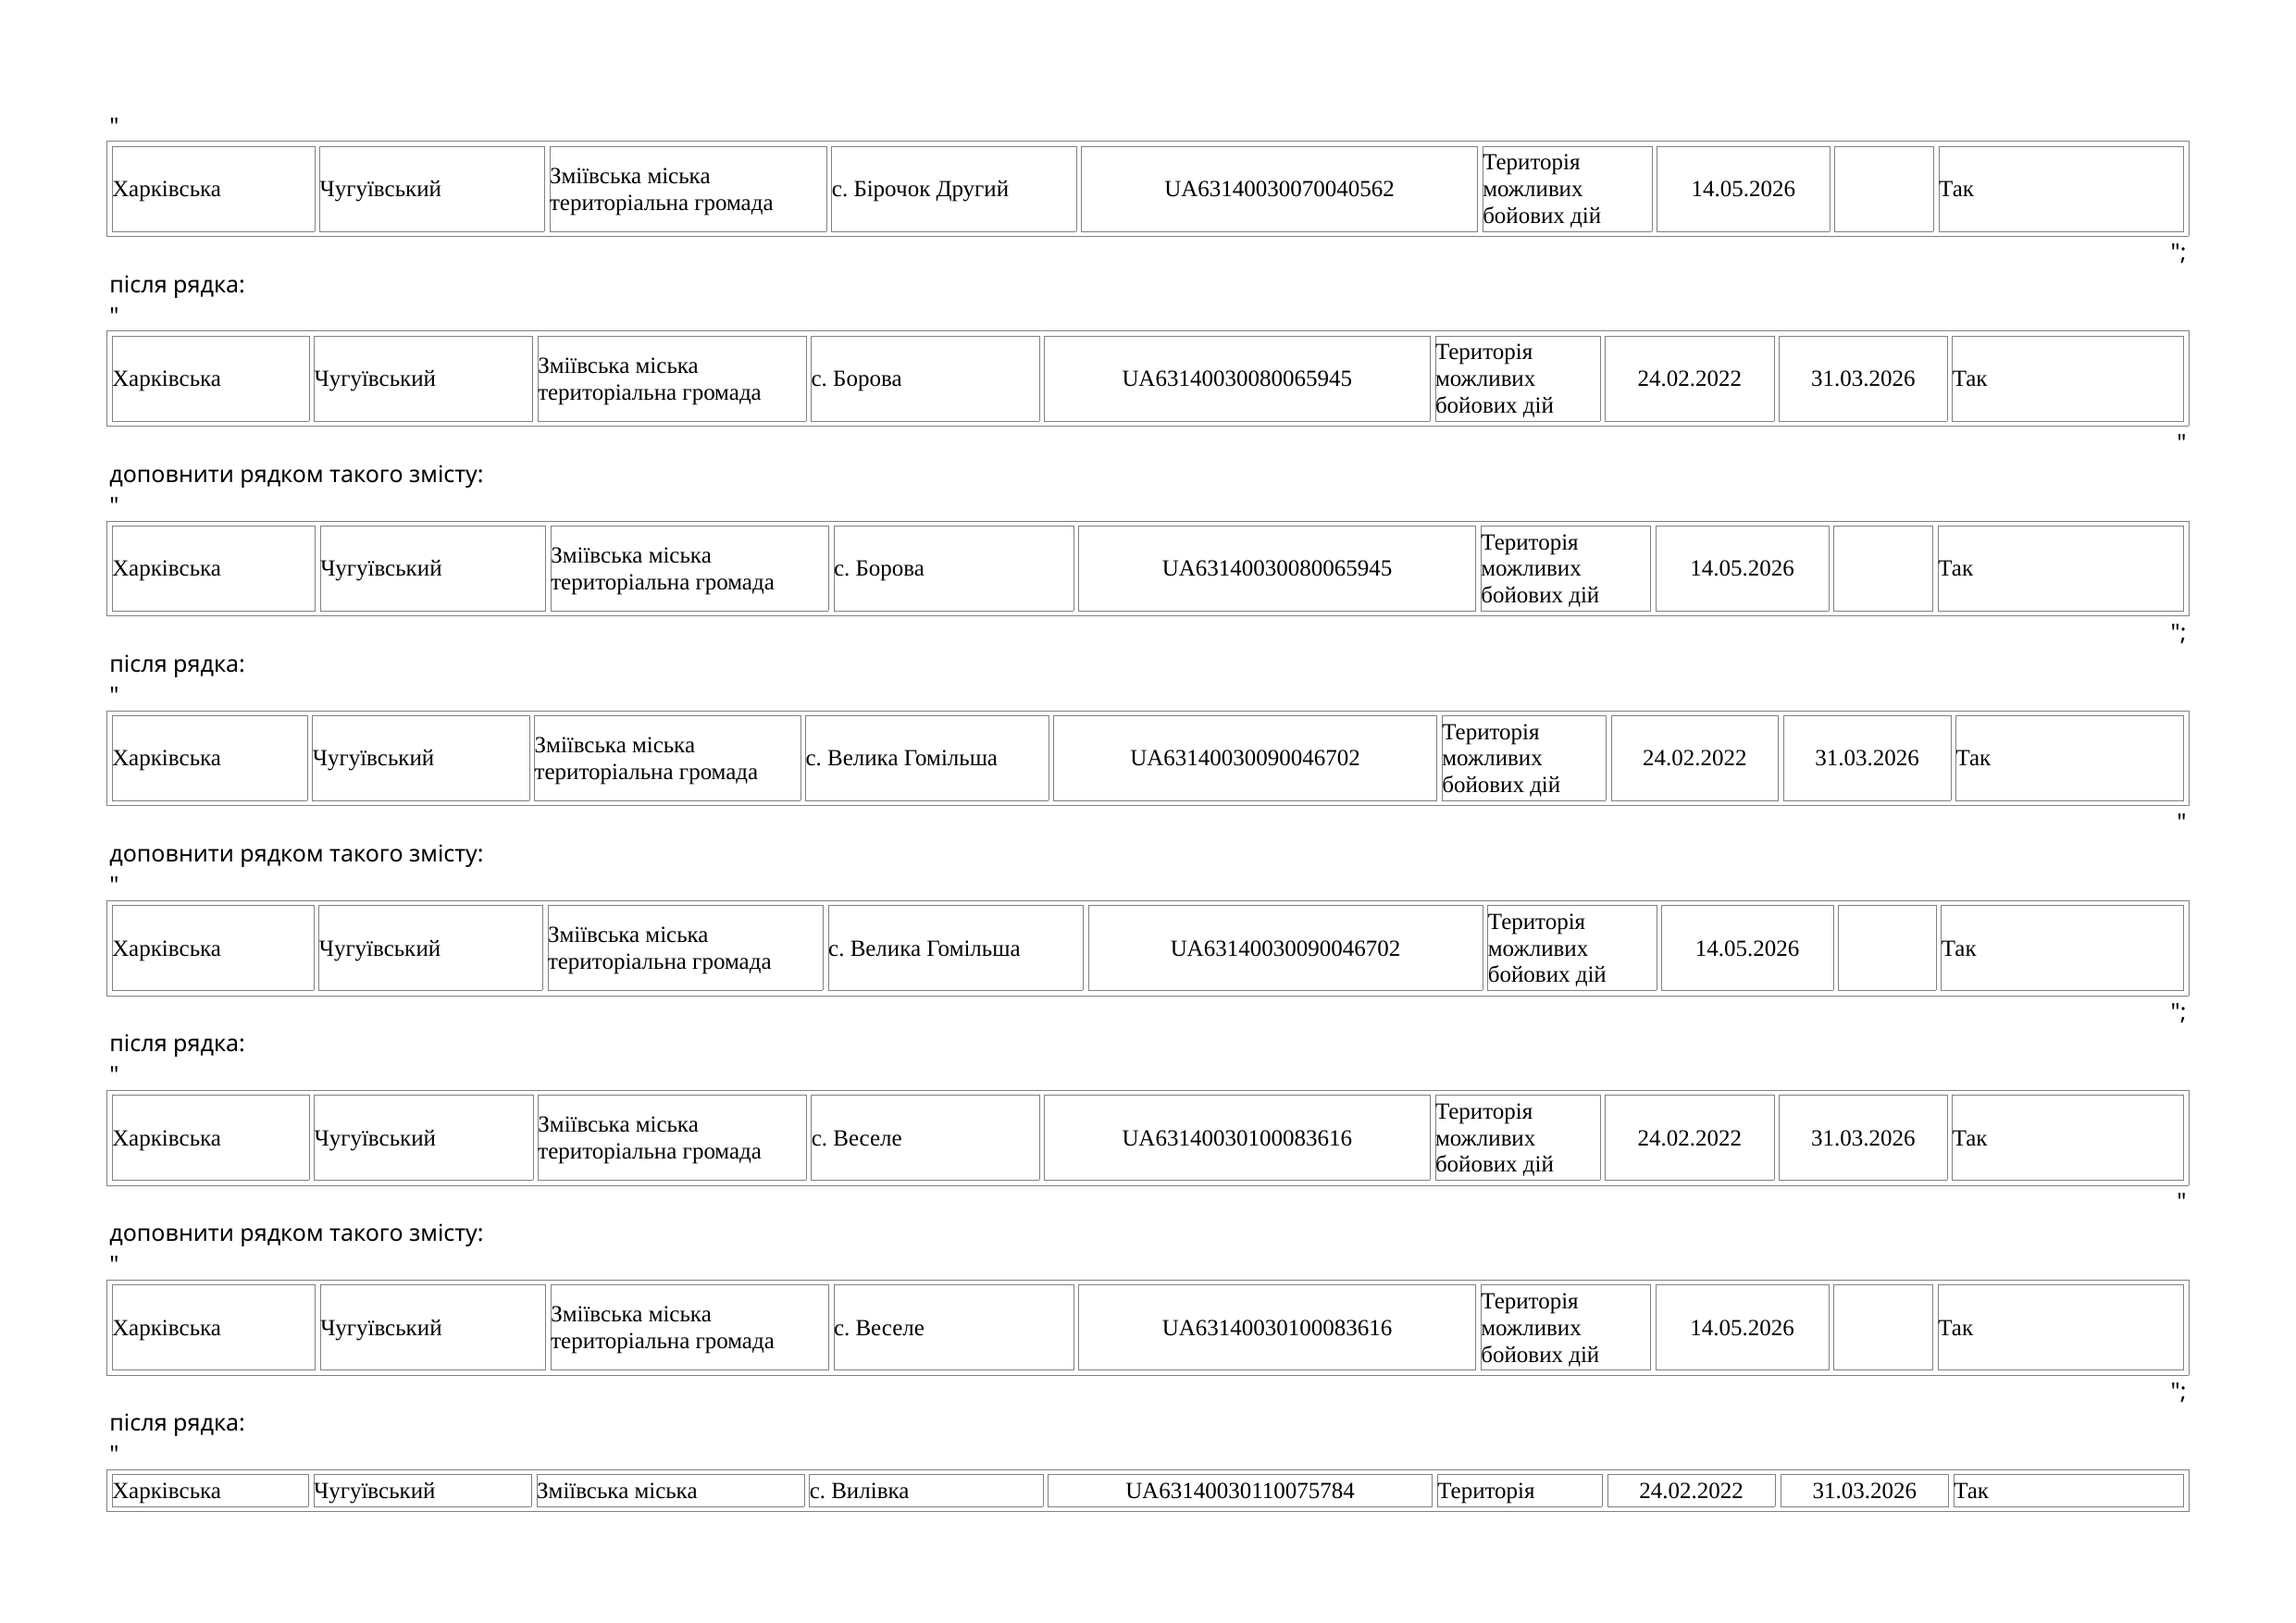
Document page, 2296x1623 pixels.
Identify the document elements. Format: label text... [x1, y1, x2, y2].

table_header Територія можливих бойових дій [1478, 1281, 1653, 1369]
table_header UA63140030100083616 [1041, 1091, 1433, 1180]
table_header Харківська [109, 1470, 311, 1506]
text " [109, 1186, 2186, 1217]
table_header Територія можливих бойових дій [1433, 331, 1603, 421]
table_header 14.05.2026 [1659, 901, 1835, 990]
table_header 31.03.2026 [1776, 1091, 1950, 1180]
text " [109, 427, 2186, 457]
text після рядка: [109, 1406, 2186, 1438]
table_header с. Борова [831, 522, 1075, 611]
table_header [1834, 527, 1932, 611]
table_header 14.05.2026 [1655, 142, 1831, 231]
table_header Територія можливих бойових дій [1433, 1091, 1603, 1180]
table_header 24.02.2022 [1608, 712, 1781, 800]
table_header Територія можливих бойових дій [1485, 901, 1658, 990]
table_header Чугуївський [311, 331, 535, 421]
table_header Зміївська міська територіальна громада [532, 712, 802, 800]
table_header Так [1951, 1470, 2186, 1506]
table_header Зміївська міська територіальна громада [535, 1091, 809, 1180]
table_header Територія [1434, 1470, 1605, 1506]
table_header Чугуївський [316, 901, 545, 990]
table_header 24.02.2022 [1603, 1091, 1776, 1180]
table_header [1831, 1281, 1935, 1369]
table_header Зміївська міська територіальна громада [548, 522, 831, 611]
table_header 24.02.2022 [1605, 1470, 1778, 1506]
text після рядка: [109, 1026, 2186, 1059]
table_header с. Веселе [831, 1281, 1075, 1369]
table_header Чугуївський [311, 1470, 534, 1506]
table_header Зміївська міська територіальна громада [535, 331, 808, 421]
table_header Так [1939, 901, 2186, 990]
table_header UA63140030080065945 [1041, 331, 1433, 421]
text " [109, 1059, 2186, 1090]
table_header Харківська [109, 522, 317, 611]
text "; [109, 997, 2186, 1026]
text "; [109, 1376, 2186, 1406]
table_header 14.05.2026 [1653, 1281, 1831, 1369]
table_header с. Велика Гомільша [803, 712, 1051, 800]
text доповнити рядком такого змісту: [109, 1217, 2186, 1248]
table_header [1831, 522, 1935, 611]
table_header UA63140030090046702 [1051, 712, 1439, 800]
table_header 31.03.2026 [1781, 712, 1953, 800]
table_header Харківська [109, 142, 316, 231]
table_header 31.03.2026 [1778, 1470, 1951, 1506]
table_header с. Веселе [809, 1091, 1041, 1180]
table_header с. Борова [809, 331, 1041, 421]
text " [109, 109, 2186, 141]
table_header UA63140030080065945 [1076, 522, 1478, 611]
text після рядка: [109, 267, 2186, 299]
table_header с. Бірочок Другий [829, 142, 1078, 231]
table_header UA63140030070040562 [1078, 142, 1480, 231]
text доповнити рядком такого змісту: [109, 836, 2186, 868]
table_header Чугуївський [311, 1091, 535, 1180]
table_header [1836, 901, 1939, 990]
table_header Зміївська міська [534, 1470, 807, 1506]
table_header Чугуївський [317, 1281, 548, 1369]
table_header Так [1950, 1091, 2186, 1180]
text " [109, 1438, 2186, 1469]
text " [109, 868, 2186, 900]
table_header Так [1950, 331, 2186, 421]
table_header Територія можливих бойових дій [1439, 712, 1608, 800]
text доповнити рядком такого змісту: [109, 457, 2186, 489]
table_header [1831, 142, 1936, 231]
table_header Харківська [109, 1281, 317, 1369]
table_header Чугуївський [317, 142, 547, 231]
text після рядка: [109, 647, 2186, 678]
text " [109, 489, 2186, 520]
table_header 31.03.2026 [1776, 331, 1950, 421]
table_header [1834, 1285, 1932, 1369]
table_header UA63140030100083616 [1076, 1281, 1478, 1369]
text "; [109, 237, 2186, 267]
table_header Харківська [109, 331, 311, 421]
text " [109, 299, 2186, 330]
table_header Харківська [109, 712, 310, 800]
table_header [1839, 906, 1936, 990]
table_header Територія можливих бойових дій [1478, 522, 1653, 611]
table_header Зміївська міська територіальна громада [547, 142, 829, 231]
table_header Чугуївський [317, 522, 548, 611]
table_header Харківська [109, 1091, 311, 1180]
table_header UA63140030110075784 [1045, 1470, 1434, 1506]
table_header с. Вилівка [807, 1470, 1045, 1506]
table_header Так [1953, 712, 2186, 800]
table_header UA63140030090046702 [1086, 901, 1485, 990]
text " [109, 678, 2186, 710]
text " [109, 1248, 2186, 1280]
table_header Територія можливих бойових дій [1480, 142, 1655, 231]
text "; [109, 616, 2186, 647]
table_header Так [1936, 142, 2186, 231]
text " [109, 806, 2186, 836]
table_header 14.05.2026 [1653, 522, 1831, 611]
table_header Зміївська міська територіальна громада [545, 901, 825, 990]
table_header Чугуївський [310, 712, 531, 800]
table_header Зміївська міська територіальна громада [548, 1281, 831, 1369]
table_header Так [1935, 522, 2186, 611]
table_header с. Велика Гомільша [825, 901, 1086, 990]
table_header Харківська [109, 901, 316, 990]
table_header 24.02.2022 [1603, 331, 1776, 421]
table_header [1835, 147, 1933, 231]
table_header Так [1935, 1281, 2186, 1369]
